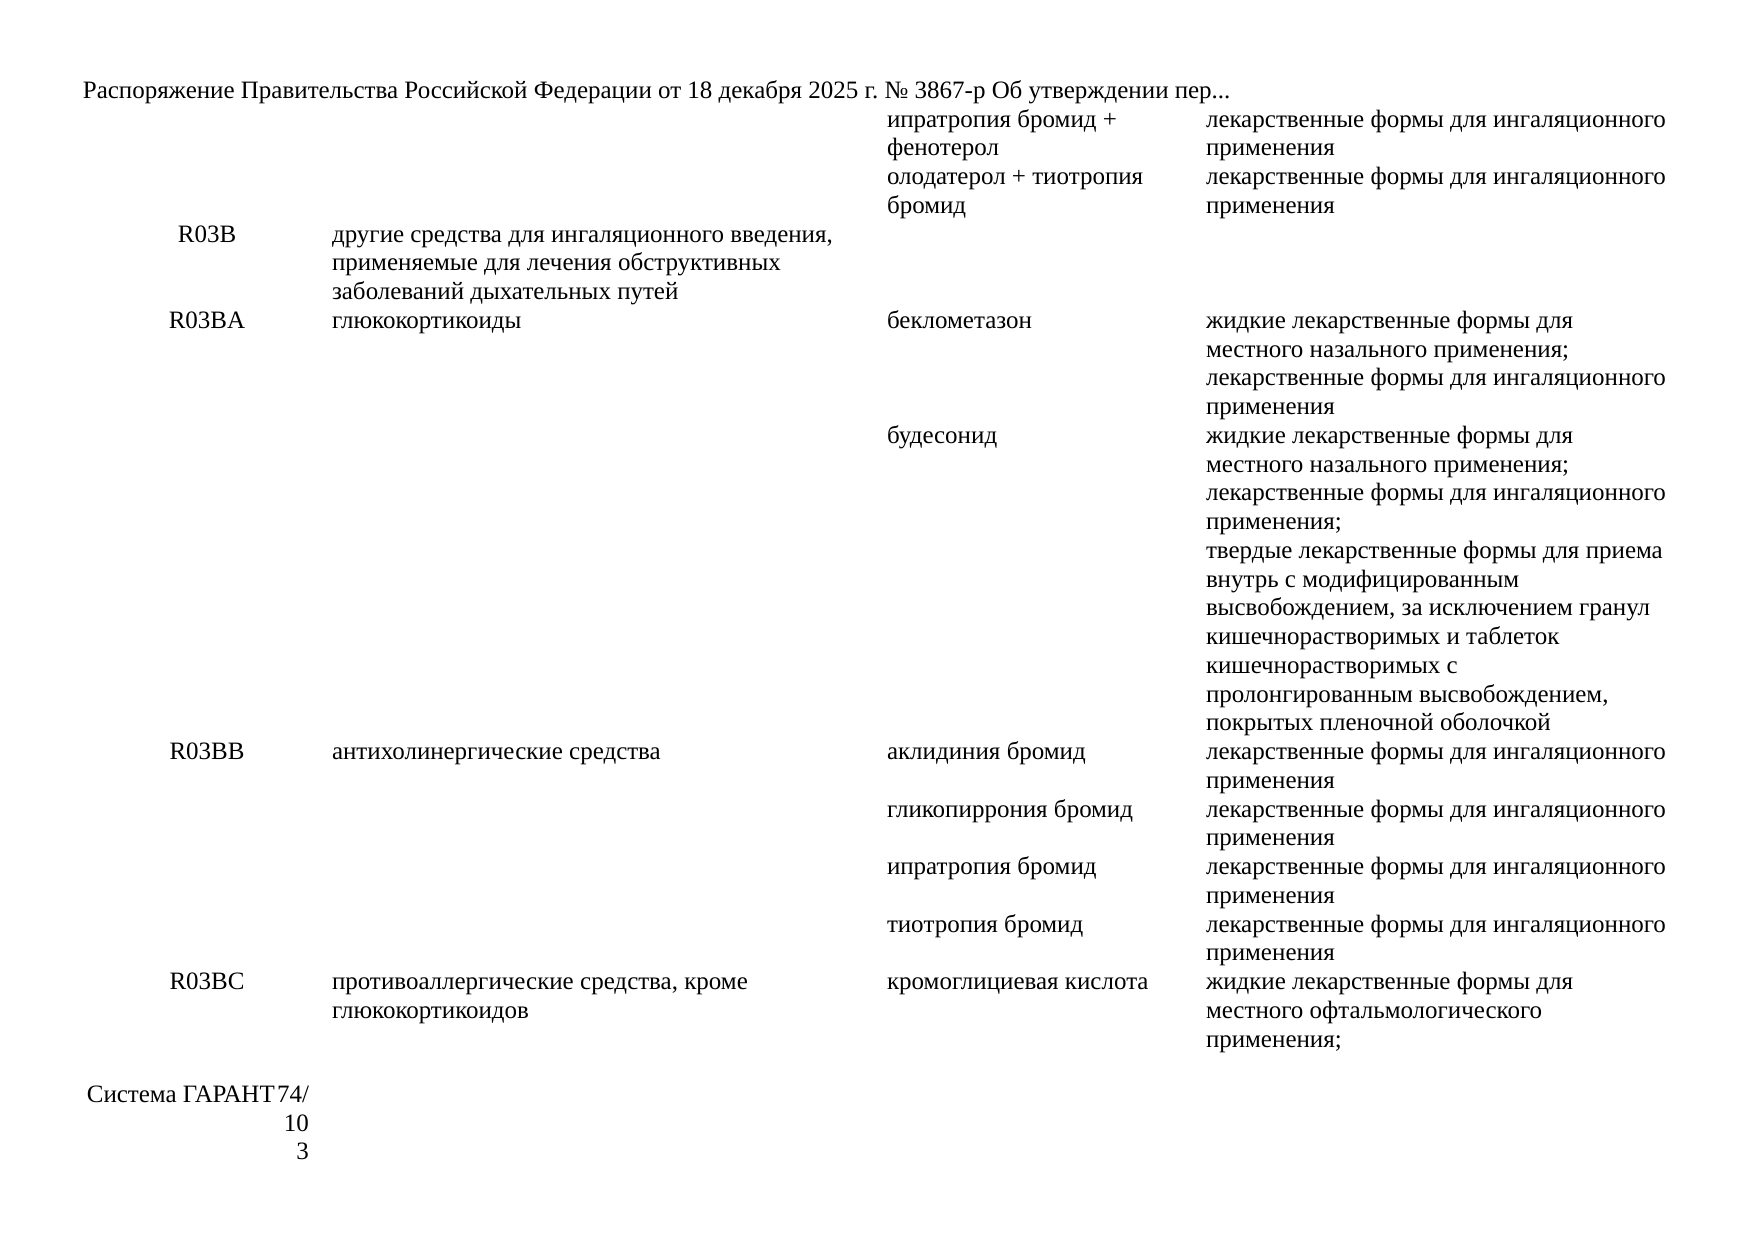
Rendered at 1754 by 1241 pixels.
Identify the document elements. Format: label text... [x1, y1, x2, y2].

table_cell [83, 104, 331, 161]
table_cell R03B [83, 219, 331, 305]
table_cell жидкие лекарственные формы для местного назального применения; лекарственные формы для ингаляционного применения; твердые лекарственные формы для приема внутрь с модифицированным высвобождением, за исключением гранул кишечнорастворимых и таблеток кишечнорастворимых с пролонгированным высвобождением, покрытых пленочной оболочкой [1205, 420, 1671, 736]
table_cell [83, 161, 331, 219]
table_cell [331, 851, 886, 909]
table_cell R03BB [83, 736, 331, 794]
table_cell лекарственные формы для ингаляционного применения [1205, 104, 1671, 161]
table_cell аклидиния бромид [886, 736, 1205, 794]
table_cell лекарственные формы для ингаляционного применения [1205, 794, 1671, 851]
table_cell противоаллергические средства, кроме глюкокортикоидов [331, 966, 886, 1052]
table_cell тиотропия бромид [886, 909, 1205, 966]
table_cell кромоглициевая кислота [886, 966, 1205, 1052]
table_cell [83, 851, 331, 909]
table_cell гликопиррония бромид [886, 794, 1205, 851]
table_cell лекарственные формы для ингаляционного применения [1205, 851, 1671, 909]
table_cell [331, 104, 886, 161]
table_cell [83, 794, 331, 851]
table_cell жидкие лекарственные формы для местного офтальмологического применения; [1205, 966, 1671, 1052]
table_cell [886, 219, 1205, 305]
table_cell [331, 420, 886, 736]
table_cell R03BC [83, 966, 331, 1052]
table_cell другие средства для ингаляционного введения, применяемые для лечения обструктивных заболеваний дыхательных путей [331, 219, 886, 305]
table_cell R03BA [83, 305, 331, 420]
table_cell [331, 909, 886, 966]
table_cell олодатерол + тиотропия бромид [886, 161, 1205, 219]
table_cell [83, 909, 331, 966]
table_cell ипратропия бромид [886, 851, 1205, 909]
table_cell глюкокортикоиды [331, 305, 886, 420]
table_cell ипратропия бромид + фенотерол [886, 104, 1205, 161]
table_cell [1205, 219, 1671, 305]
table_cell антихолинергические средства [331, 736, 886, 794]
table_cell [331, 794, 886, 851]
table_cell [83, 420, 331, 736]
table_cell лекарственные формы для ингаляционного применения [1205, 161, 1671, 219]
table_cell жидкие лекарственные формы для местного назального применения; лекарственные формы для ингаляционного применения [1205, 305, 1671, 420]
table_cell будесонид [886, 420, 1205, 736]
table_cell лекарственные формы для ингаляционного применения [1205, 736, 1671, 794]
table_cell [331, 161, 886, 219]
table_cell лекарственные формы для ингаляционного применения [1205, 909, 1671, 966]
table_cell беклометазон [886, 305, 1205, 420]
